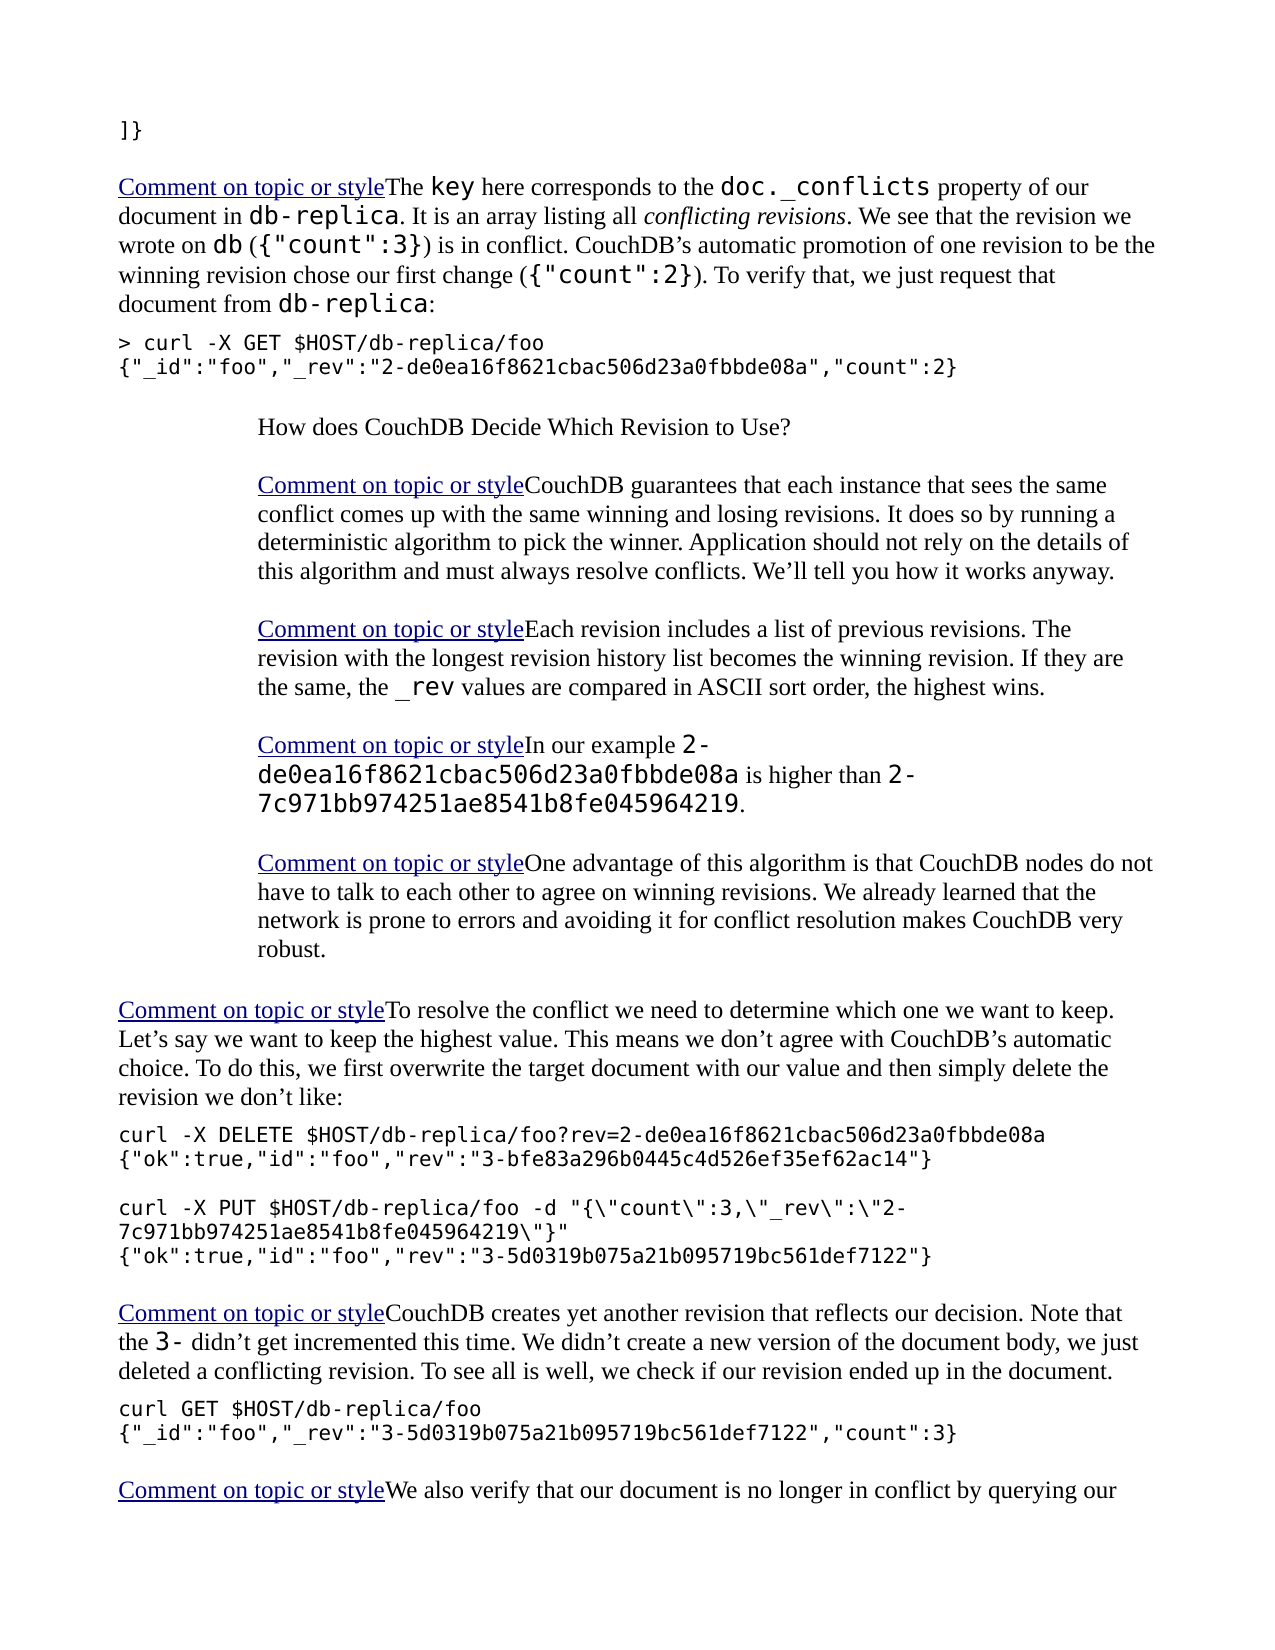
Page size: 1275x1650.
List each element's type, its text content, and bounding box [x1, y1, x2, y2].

text {"ok":true,"id":"foo","rev":"3-5d0319b075a21b095719bc561def7122"} [118, 1244, 1157, 1268]
text {"_id":"foo","_rev":"2-de0ea16f8621cbac506d23a0fbbde08a","count":2} [118, 355, 1157, 379]
table_header [118, 409, 254, 995]
text {"_id":"foo","_rev":"3-5d0319b075a21b095719bc561def7122","count":3} [118, 1421, 1157, 1446]
text Comment on topic or styleTo resolve the conflict we need to determine which one we want to keep. Let’s say we want to keep the highest value. This means we don’t agree with CouchDB’s automatic choice. To do this, we first overwrite the target document with our value and then simply delete the revision we don’t like: [118, 995, 1157, 1110]
text Comment on topic or styleCouchDB creates yet another revision that reflects our decision. Note that the 3- didn’t get incremented this time. We didn’t create a new version of the document body, we just deleted a conflicting revision. To see all is well, we check if our revision ended up in the document. [118, 1298, 1157, 1385]
text > curl -X GET $HOST/db-replica/foo [118, 331, 1157, 355]
text curl GET $HOST/db-replica/foo [118, 1397, 1157, 1421]
text {"ok":true,"id":"foo","rev":"3-bfe83a296b0445c4d526ef35ef62ac14"} [118, 1147, 1157, 1171]
text curl -X DELETE $HOST/db-replica/foo?rev=2-de0ea16f8621cbac506d23a0fbbde08a [118, 1123, 1157, 1147]
text Comment on topic or styleThe key here corresponds to the doc._conflicts property of our document in db-replica. It is an array listing all conflicting revisions. We see that the revision we wrote on db ({"count":3}) is in conflict. CouchDB’s automatic promotion of one revision to be the winning revision chose our first change ({"count":2}). To verify that, we just request that document from db-replica: [118, 172, 1157, 318]
text ]} [118, 118, 1157, 142]
text curl -X PUT $HOST/db-replica/foo -d "{\"count\":3,\"_rev\":\"2-7c971bb974251ae8541b8fe045964219\"}" [118, 1196, 1157, 1244]
text Comment on topic or styleWe also verify that our document is no longer in conflict by querying our [118, 1475, 1157, 1504]
table_header How does CouchDB Decide Which Revision to Use? Comment on topic or styleCouchDB guarantees that each instance that sees the same conflict comes up with the same winning and losing revisions. It does so by running a deterministic algorithm to pick the winner. Application should not rely on the details of this algorithm and must always resolve conflicts. We’ll tell you how it works anyway. Comment on topic or styleEach revision includes a list of previous revisions. The revision with the longest revision history list becomes the winning revision. If they are the same, the _rev values are compared in ASCII sort order, the highest wins. Comment on topic or styleIn our example 2-de0ea16f8621cbac506d23a0fbbde08a is higher than 2-7c971bb974251ae8541b8fe045964219. Comment on topic or styleOne advantage of this algorithm is that CouchDB nodes do not have to talk to each other to agree on winning revisions. We already learned that the network is prone to errors and avoiding it for conflict resolution makes CouchDB very robust. [255, 409, 1157, 995]
